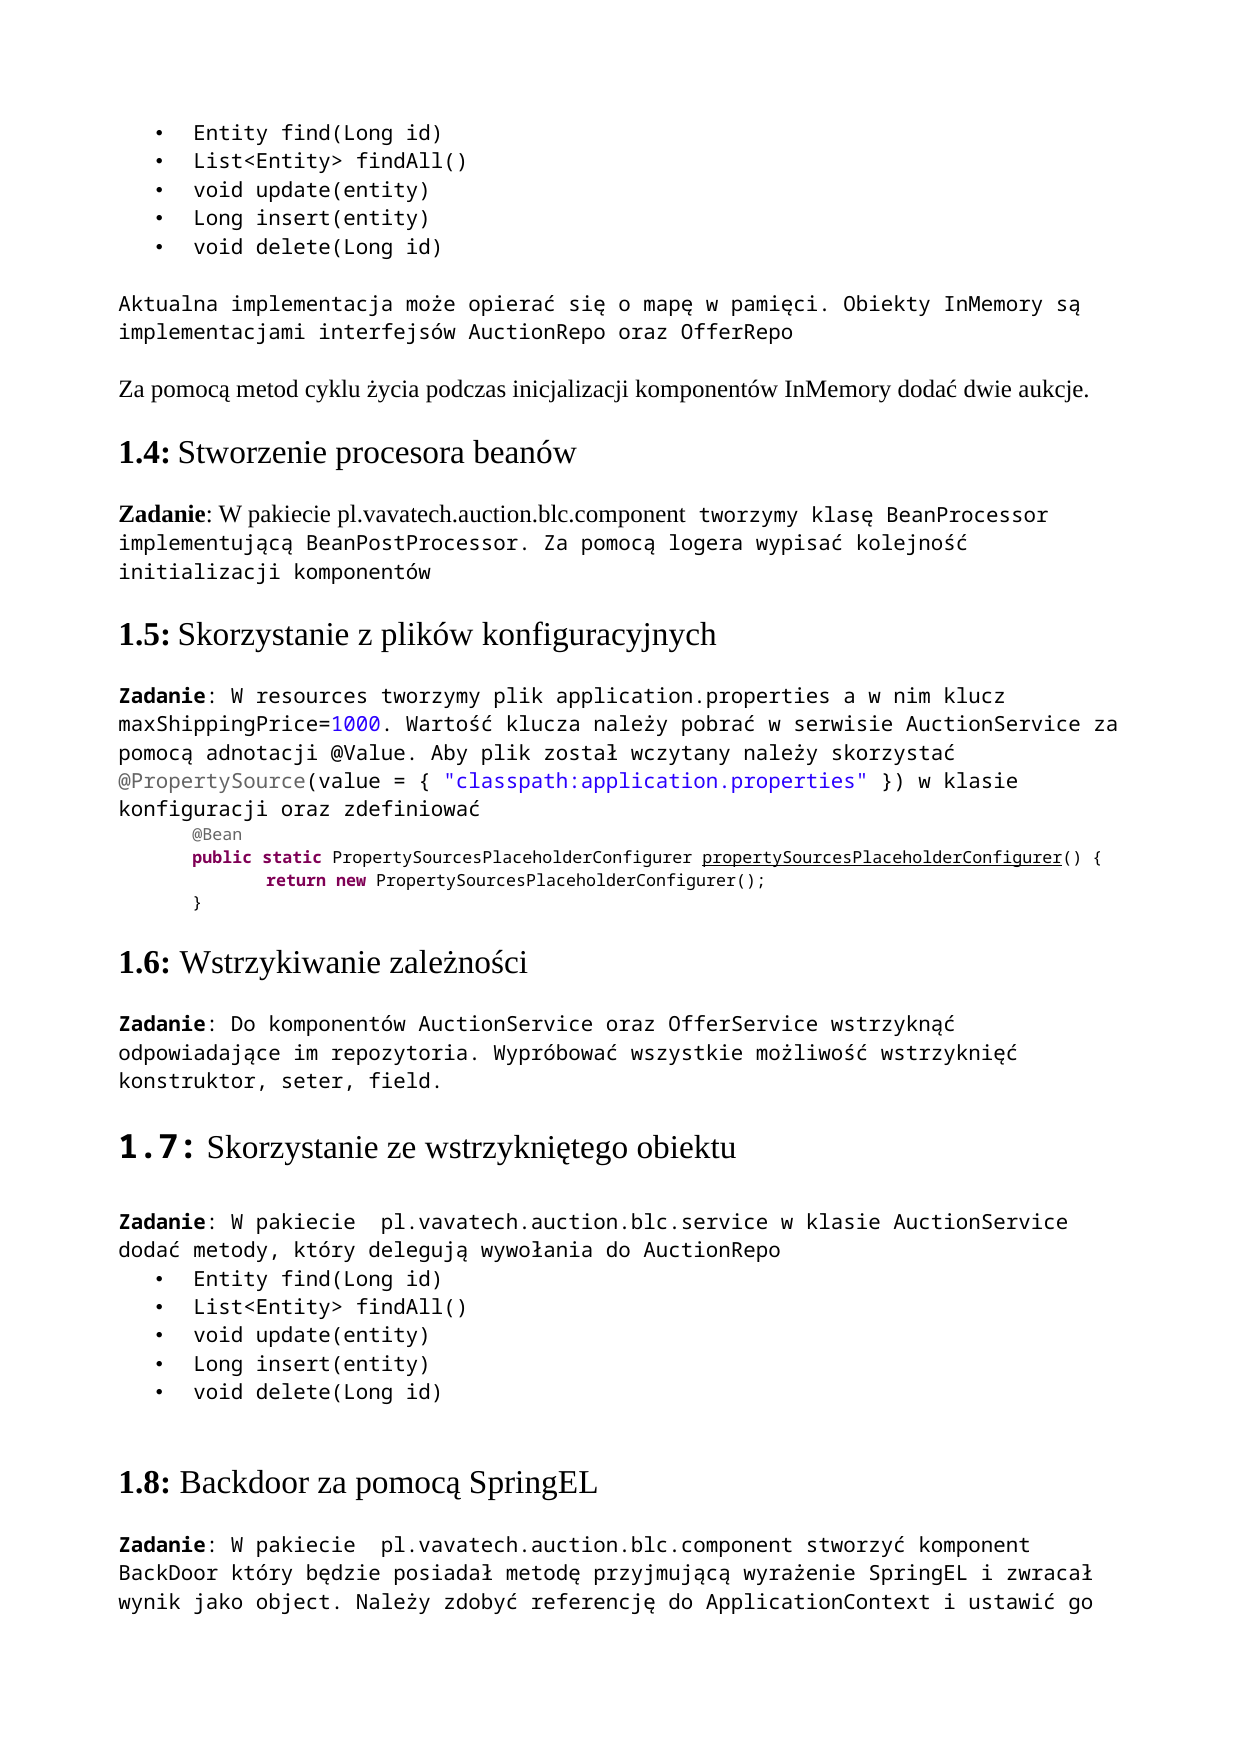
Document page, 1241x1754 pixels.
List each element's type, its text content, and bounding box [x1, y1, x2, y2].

list void update(entity) [156, 175, 1122, 203]
text 1.6: Wstrzykiwanie zależności [118, 942, 1122, 981]
text Zadanie: W resources tworzymy plik application.properties a w nim klucz maxShippingPrice=1000. Wartość klucza należy pobrać w serwisie AuctionService za pomocą adnotacji @Value. Aby plik został wczytany należy skorzystać @PropertySource(value = { "classpath:application.properties" }) w klasie konfiguracji oraz zdefiniować [118, 681, 1122, 823]
list Entity find(Long id) [156, 118, 1122, 147]
text 1.4: Stworzenie procesora beanów [118, 432, 1122, 470]
text Zadanie: Do komponentów AuctionService oraz OfferService wstrzyknąć odpowiadające im repozytoria. Wypróbować wszystkie możliwość wstrzyknięć konstruktor, seter, field. [118, 1009, 1122, 1095]
list List<Entity> findAll() [156, 147, 1122, 175]
text } [118, 891, 1122, 914]
text Zadanie: W pakiecie pl.vavatech.auction.blc.component stworzyć komponent BackDoor który będzie posiadał metodę przyjmującą wyrażenie SpringEL i zwracał wynik jako object. Należy zdobyć referencję do ApplicationContext i ustawić go [118, 1530, 1122, 1615]
text return new PropertySourcesPlaceholderConfigurer(); [118, 868, 1122, 891]
text Zadanie: W pakiecie pl.vavatech.auction.blc.component tworzymy klasę BeanProcessor implementującą BeanPostProcessor. Za pomocą logera wypisać kolejność initializacji komponentów [118, 499, 1122, 585]
list List<Entity> findAll() [156, 1292, 1122, 1321]
list void delete(Long id) [156, 232, 1122, 260]
list Entity find(Long id) [156, 1264, 1122, 1292]
text public static PropertySourcesPlaceholderConfigurer propertySourcesPlaceholderConfigurer() { [118, 846, 1122, 868]
text Aktualna implementacja może opierać się o mapę w pamięci. Obiekty InMemory są implementacjami interfejsów AuctionRepo oraz OfferRepo [118, 289, 1122, 346]
text 1.8: Backdoor za pomocą SpringEL [118, 1463, 1122, 1501]
list Long insert(entity) [156, 1349, 1122, 1377]
list Long insert(entity) [156, 203, 1122, 232]
text Zadanie: W pakiecie pl.vavatech.auction.blc.service w klasie AuctionService dodać metody, który delegują wywołania do AuctionRepo [118, 1207, 1122, 1264]
list void update(entity) [156, 1321, 1122, 1349]
text 1.7: Skorzystanie ze wstrzykniętego obiektu [118, 1123, 1122, 1168]
list void delete(Long id) [156, 1377, 1122, 1406]
text 1.5: Skorzystanie z plików konfiguracyjnych [118, 614, 1122, 652]
text Za pomocą metod cyklu życia podczas inicjalizacji komponentów InMemory dodać dwie aukcje. [118, 374, 1122, 403]
text @Bean [118, 823, 1122, 846]
